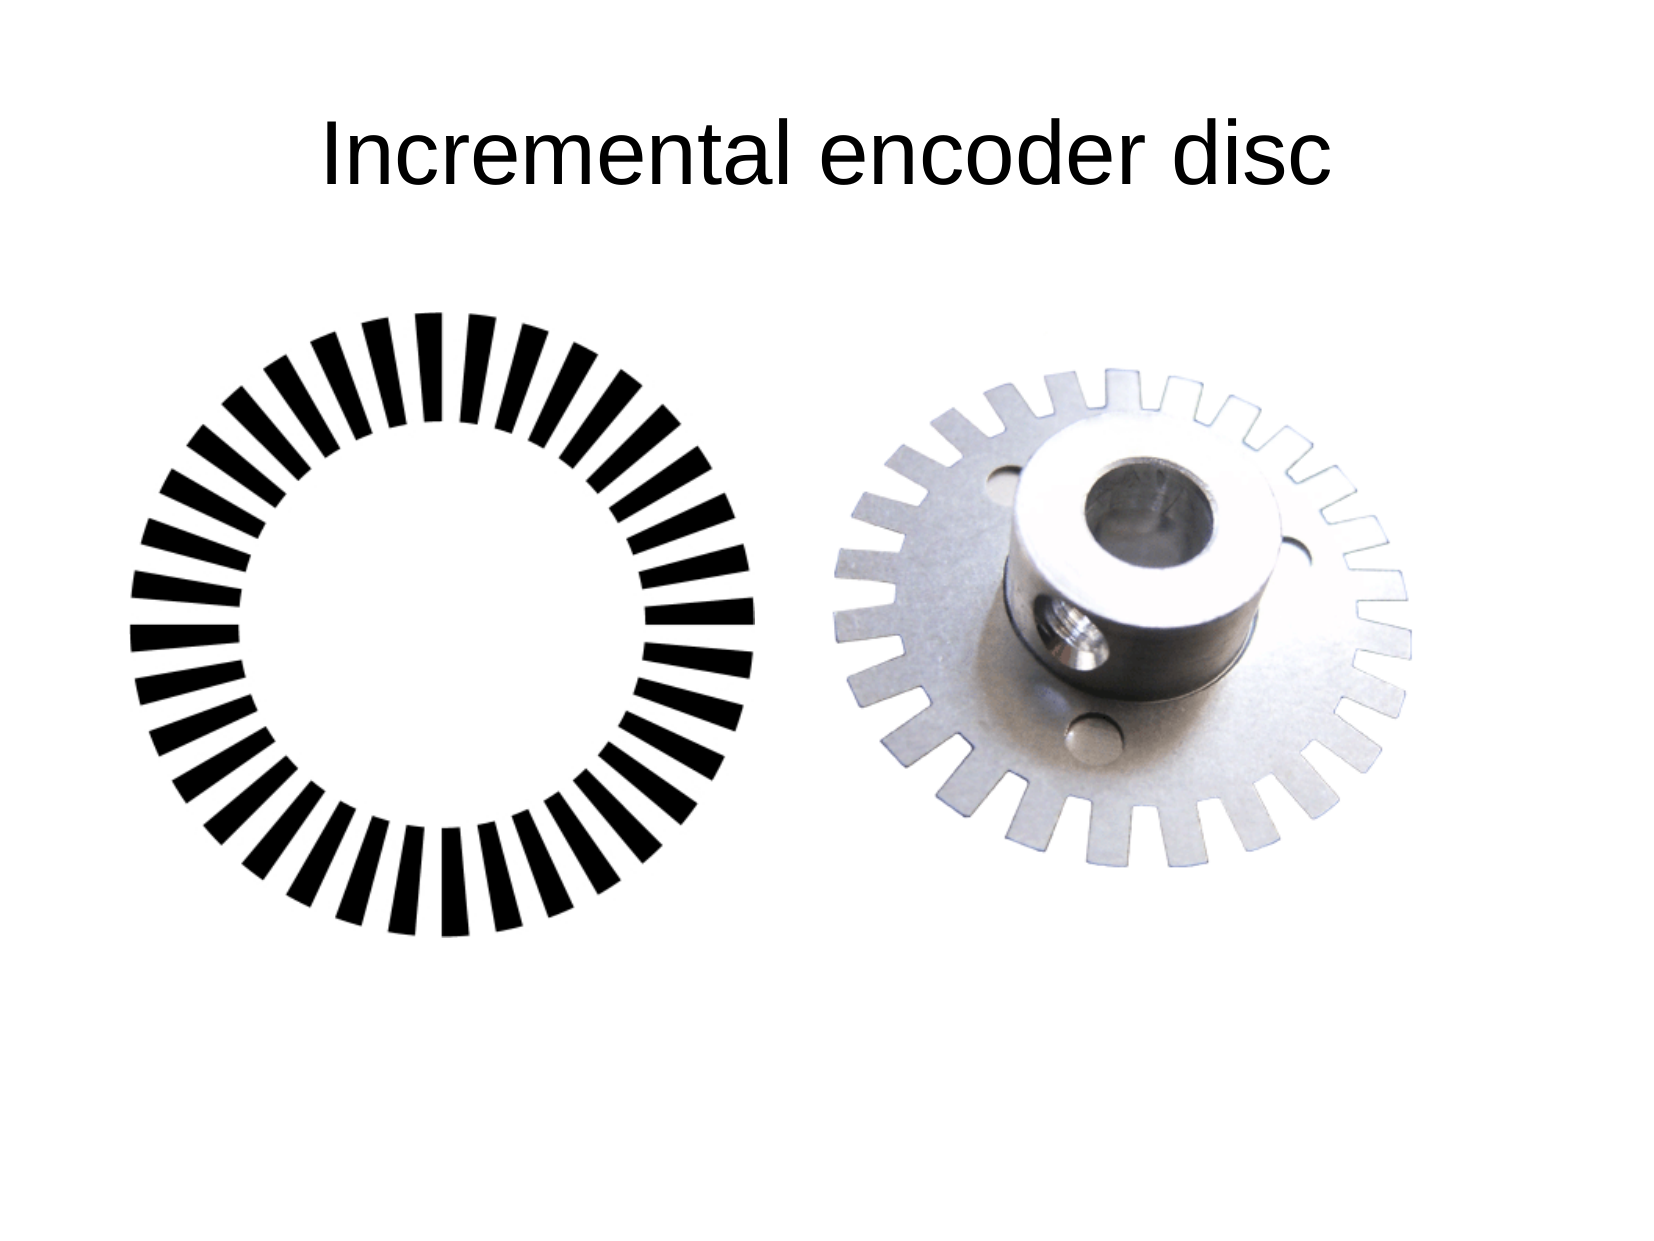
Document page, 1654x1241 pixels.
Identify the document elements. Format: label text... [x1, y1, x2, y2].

picture [808, 312, 1434, 938]
title Incremental encoder disc [82, 49, 1571, 257]
picture [129, 312, 755, 938]
